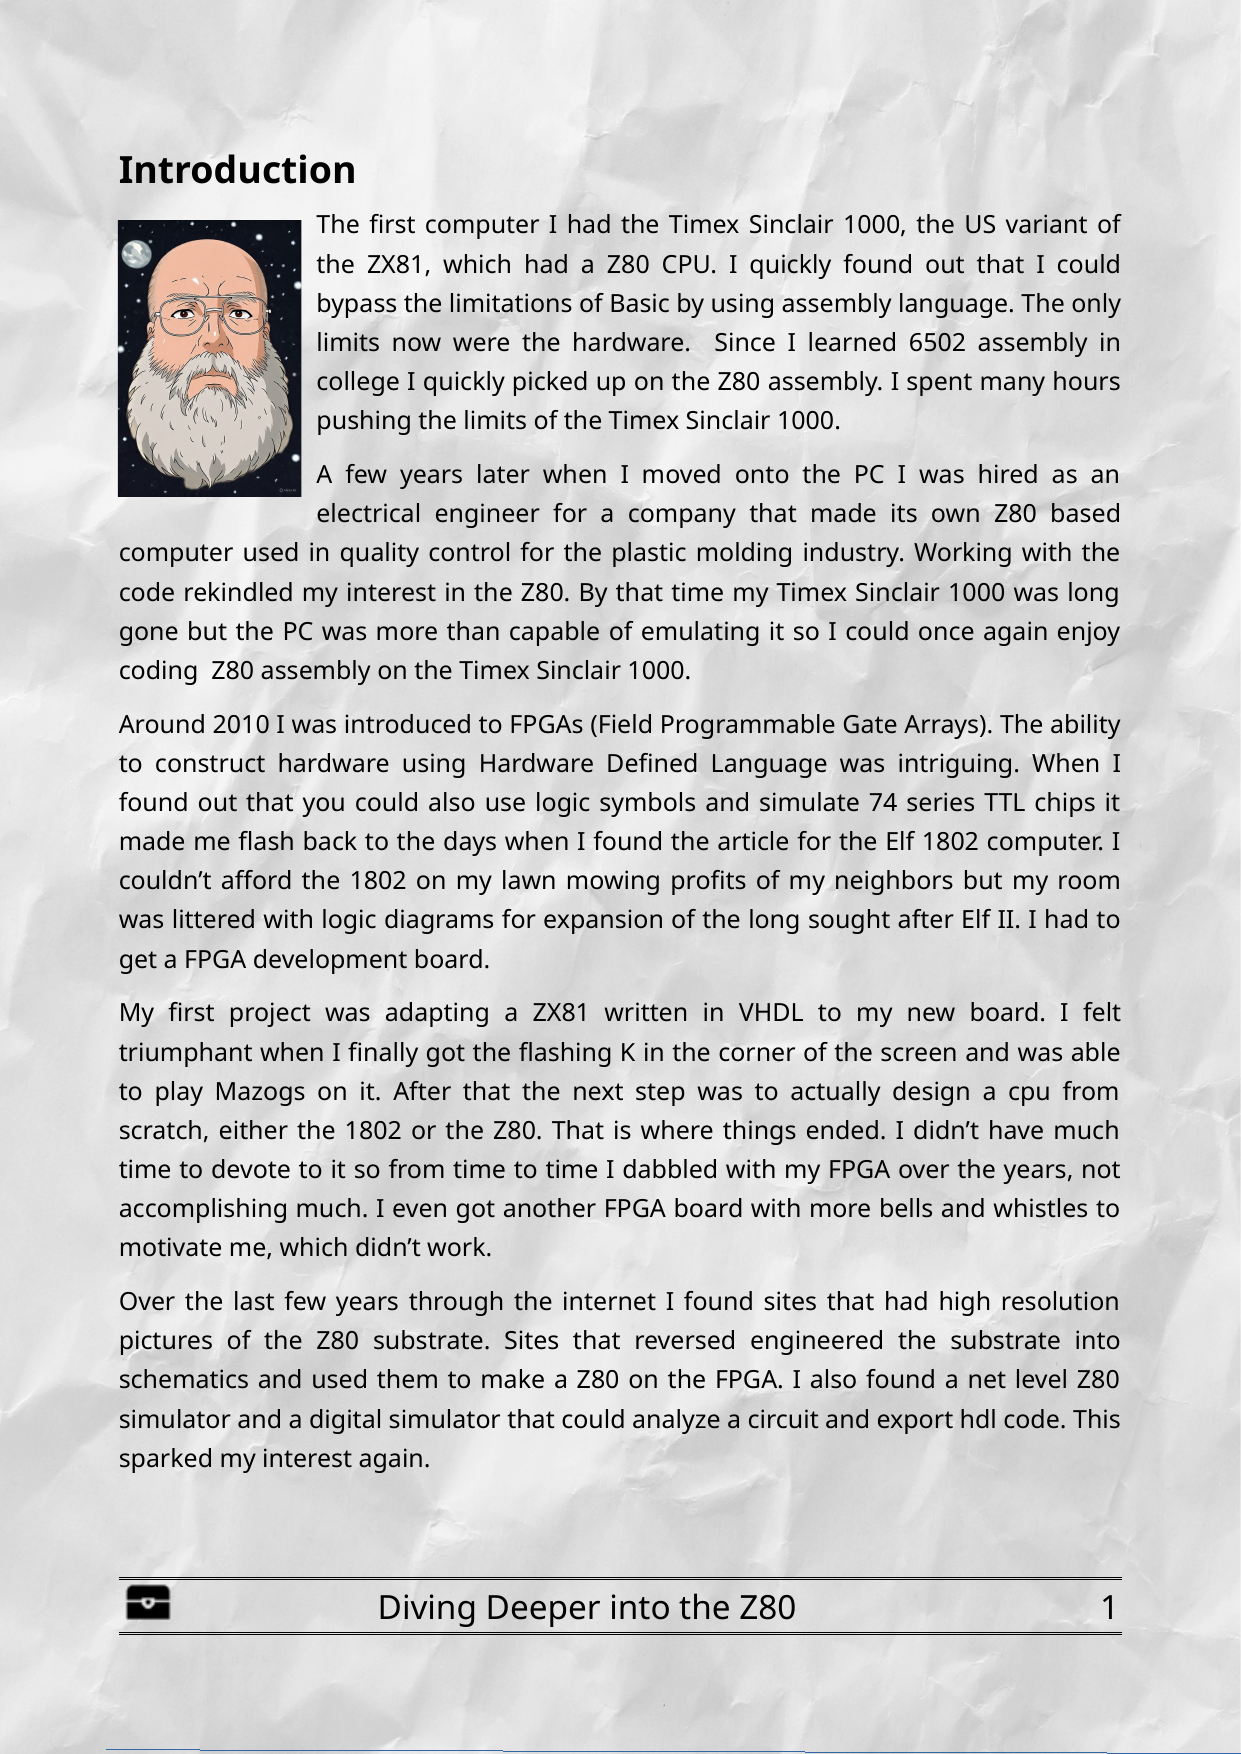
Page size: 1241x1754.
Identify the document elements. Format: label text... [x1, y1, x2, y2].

text My first project was adapting a ZX81 written in VHDL to my new board. I felt triumphant when I finally got the flashing K in the corner of the screen and was able to play Mazogs on it. After that the next step was to actually design a cpu from scratch, either the 1802 or the Z80. That is where things ended. I didn’t have much time to devote to it so from time to time I dabbled with my FPGA over the years, not accomplishing much. I even got another FPGA board with more bells and whistles to motivate me, which didn’t work. [118, 995, 1122, 1264]
text Around 2010 I was introduced to FPGAs (Field Programmable Gate Arrays). The ability to construct hardware using Hardware Defined Language was intriguing. When I found out that you could also use logic symbols and simulate 74 series TTL chips it made me flash back to the days when I found the article for the Elf 1802 computer. I couldn’t afford the 1802 on my lawn mowing profits of my neighbors but my room was littered with logic diagrams for expansion of the long sought after Elf II. I had to get a FPGA development board. [118, 706, 1122, 975]
text A few years later when I moved onto the PC I was hired as an electrical engineer for a company that made its own Z80 based computer used in quality control for the plastic molding industry. Working with the code rekindled my interest in the Z80. By that time my Timex Sinclair 1000 was long gone but the PC was more than capable of emulating it so I could once again enjoy coding Z80 assembly on the Timex Sinclair 1000. [118, 457, 1122, 687]
subtitle Introduction [118, 143, 1122, 194]
text The first computer I had the Timex Sinclair 1000, the US variant of the ZX81, which had a Z80 CPU. I quickly found out that I could bypass the limitations of Basic by using assembly language. The only limits now were the hardware. Since I learned 6502 assembly in college I quickly picked up on the Z80 assembly. I spent many hours pushing the limits of the Timex Sinclair 1000. [103, 205, 1122, 512]
text Over the last few years through the internet I found sites that had high resolution pictures of the Z80 substrate. Sites that reversed engineered the substrate into schematics and used them to make a Z80 on the FPGA. I also found a net level Z80 simulator and a digital simulator that could analyze a circuit and export hdl code. This sparked my interest again. [118, 1284, 1122, 1474]
picture [0, 0, 1241, 1754]
